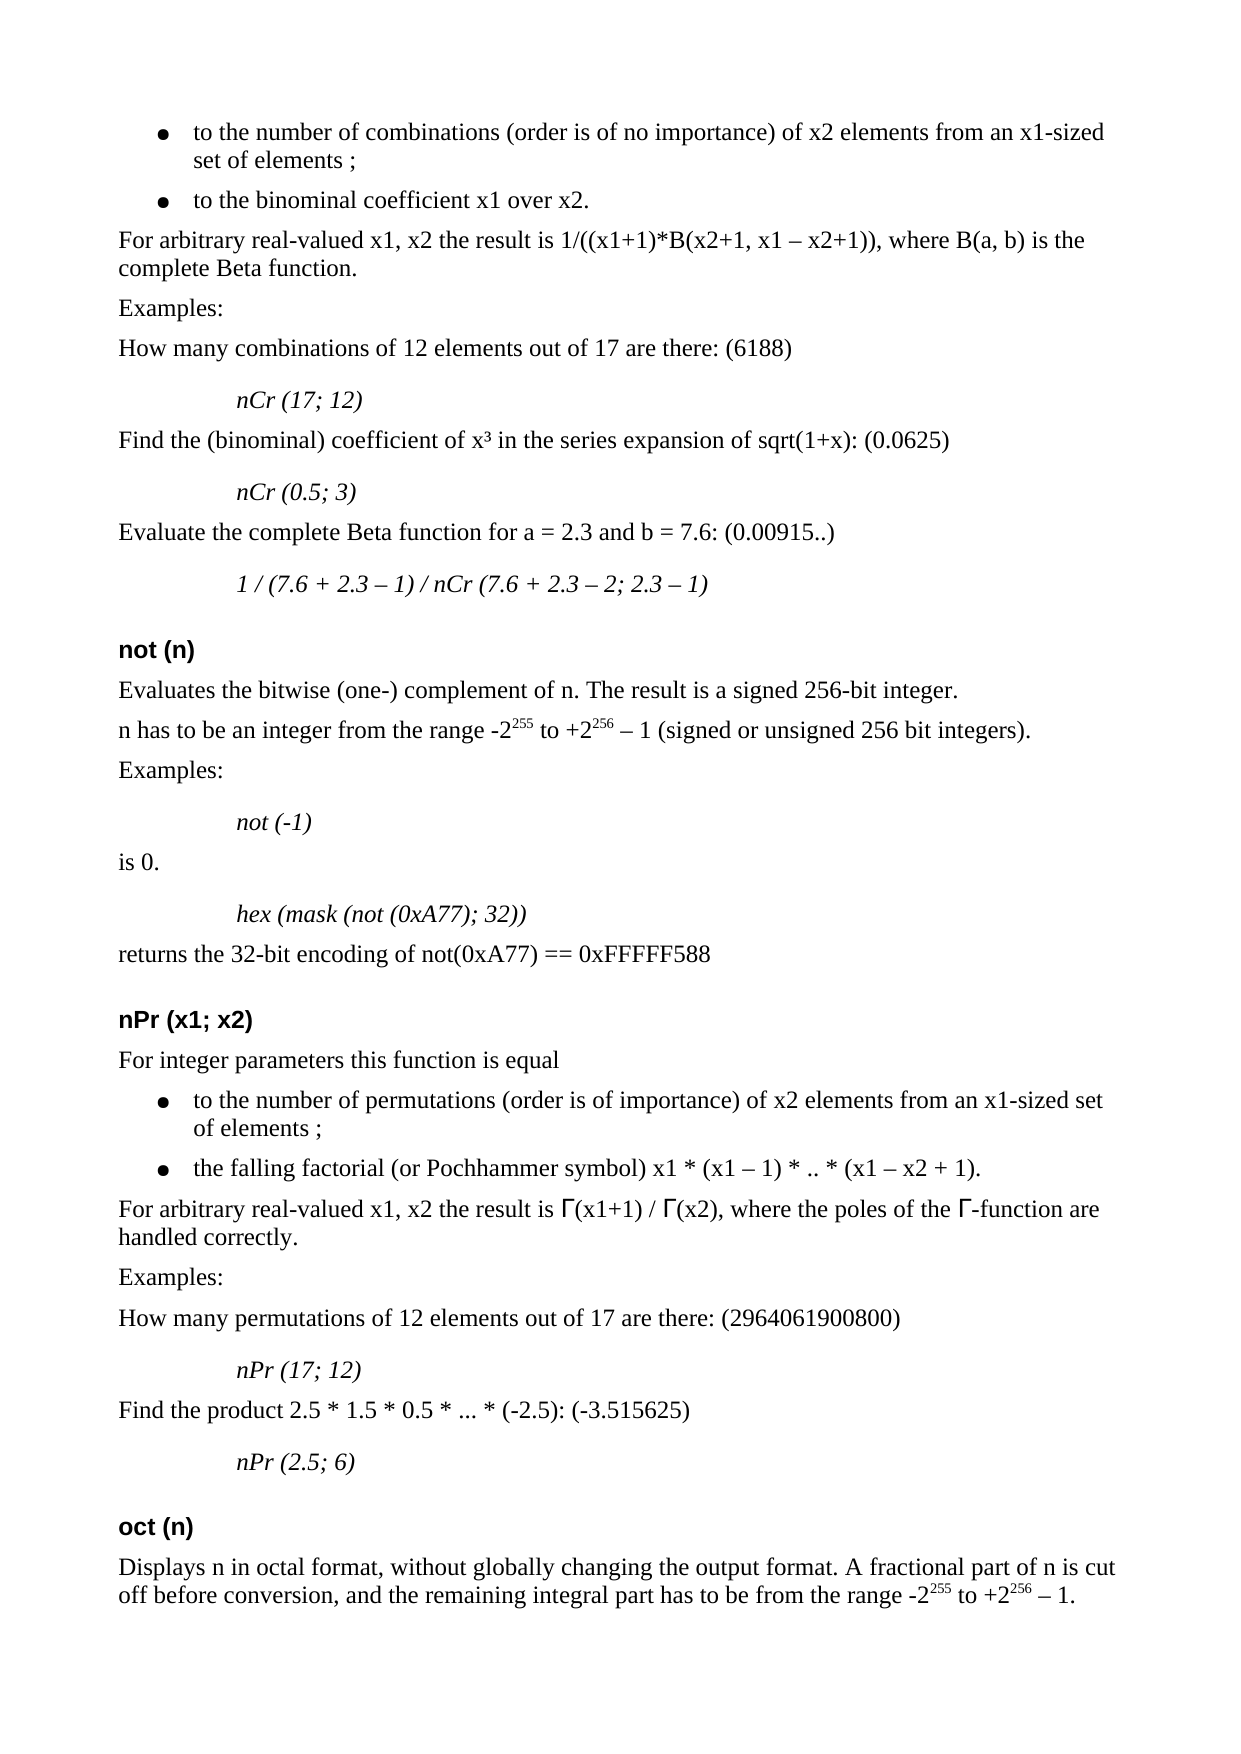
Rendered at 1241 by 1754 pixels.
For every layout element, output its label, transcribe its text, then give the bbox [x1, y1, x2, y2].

text Displays n in octal format, without globally changing the output format. A fractional part of n is cut off before conversion, and the remaining integral part has to be from the range -2255 to +2256 – 1. [118, 1553, 1122, 1608]
text n has to be an integer from the range -2255 to +2256 – 1 (signed or unsigned 256 bit integers). [118, 716, 1122, 744]
text For arbitrary real-valued x1, x2 the result is Γ(x1+1) / Γ(x2), where the poles of the Γ-function are handled correctly. [118, 1194, 1122, 1251]
text How many combinations of 12 elements out of 17 are there: (6188) [118, 334, 1122, 362]
subtitle nPr (x1; x2) [118, 1006, 1122, 1033]
text Find the (binominal) coefficient of x³ in the series expansion of sqrt(1+x): (0.0625) [118, 426, 1122, 454]
list to the binominal coefficient x1 over x2. [156, 186, 1122, 214]
text Evaluate the complete Beta function for a = 2.3 and b = 7.6: (0.00915..) [118, 518, 1122, 546]
text not (-1) [236, 808, 1122, 836]
list to the number of permutations (order is of importance) of x2 elements from an x1-sized set of elements ; [156, 1086, 1122, 1141]
subtitle oct (n) [118, 1513, 1122, 1541]
text Examples: [118, 756, 1122, 784]
text returns the 32-bit encoding of not(0xA77) == 0xFFFFF588 [118, 940, 1122, 968]
text For arbitrary real-valued x1, x2 the result is 1/((x1+1)*B(x2+1, x1 – x2+1)), where B(a, b) is the complete Beta function. [118, 226, 1122, 282]
subtitle not (n) [118, 636, 1122, 663]
text nPr (17; 12) [236, 1356, 1122, 1383]
text Evaluates the bitwise (one-) complement of n. The result is a signed 256-bit integer. [118, 676, 1122, 703]
text Find the product 2.5 * 1.5 * 0.5 * ... * (-2.5): (-3.515625) [118, 1396, 1122, 1423]
text nCr (17; 12) [236, 386, 1122, 414]
text For integer parameters this function is equal [118, 1046, 1122, 1073]
text nPr (2.5; 6) [236, 1448, 1122, 1476]
text nCr (0.5; 3) [236, 478, 1122, 506]
text is 0. [118, 848, 1122, 876]
text Examples: [118, 1263, 1122, 1291]
list the falling factorial (or Pochhammer symbol) x1 * (x1 – 1) * .. * (x1 – x2 + 1). [156, 1154, 1122, 1182]
text How many permutations of 12 elements out of 17 are there: (2964061900800) [118, 1304, 1122, 1331]
text 1 / (7.6 + 2.3 – 1) / nCr (7.6 + 2.3 – 2; 2.3 – 1) [236, 571, 1122, 598]
text Examples: [118, 294, 1122, 322]
text hex (mask (not (0xA77); 32)) [236, 900, 1122, 928]
list to the number of combinations (order is of no importance) of x2 elements from an x1-sized set of elements ; [156, 118, 1122, 173]
